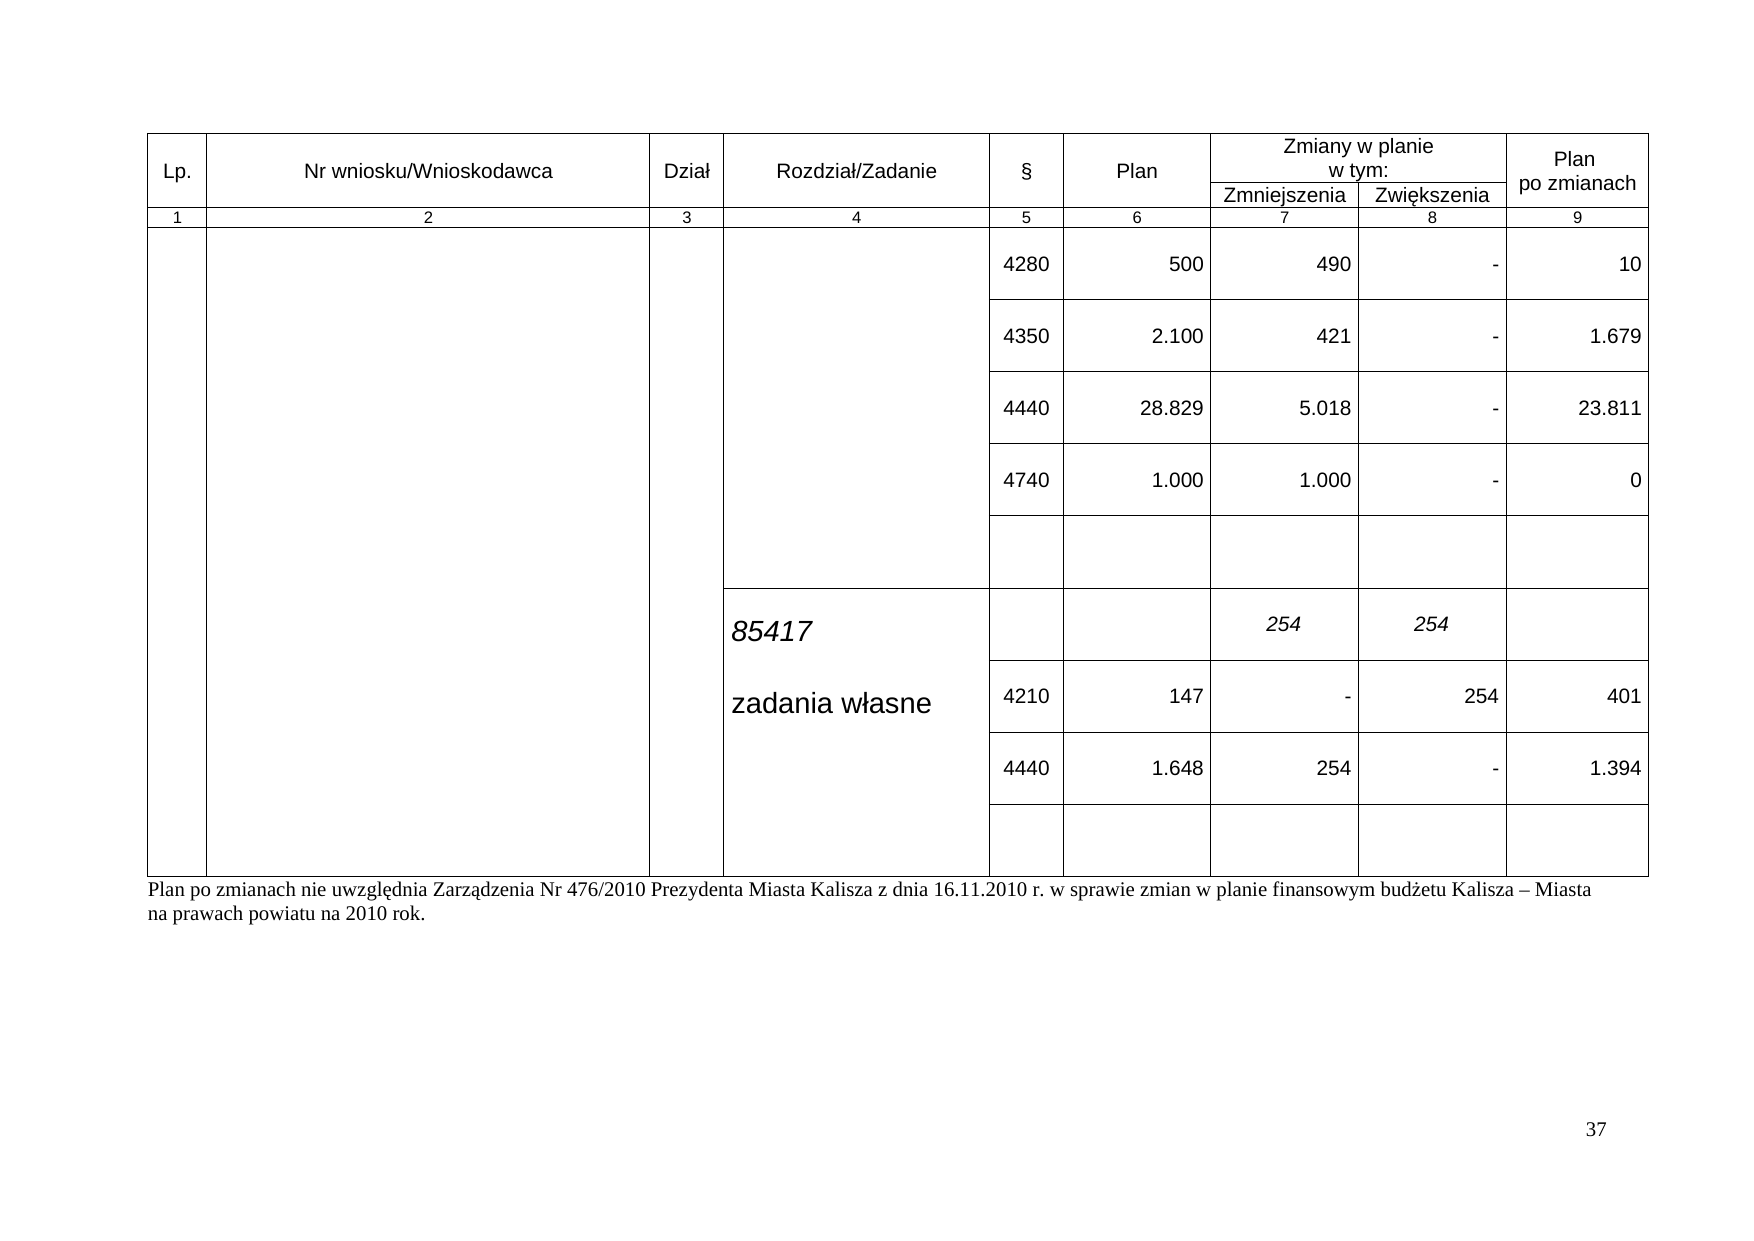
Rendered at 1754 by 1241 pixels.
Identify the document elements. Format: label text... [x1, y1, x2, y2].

table_cell 147 [1064, 661, 1210, 732]
table_header Zmiany w planie w tym: [1211, 134, 1506, 182]
table_cell 4350 [990, 300, 1063, 371]
table_cell 8 [1359, 208, 1506, 227]
table_cell [1064, 805, 1210, 876]
table_cell [724, 299, 989, 371]
table_cell [207, 443, 649, 515]
table_cell [990, 589, 1063, 659]
table_cell 1.000 [1211, 444, 1358, 515]
table_cell [650, 732, 723, 804]
table_cell 0 [1507, 444, 1648, 515]
table_header Rozdział/Zadanie [724, 134, 989, 207]
table_cell 5 [990, 208, 1063, 227]
table_cell [650, 443, 723, 515]
table_cell [724, 443, 989, 515]
table_cell [1359, 805, 1506, 876]
table_cell [148, 660, 206, 732]
table_cell [1507, 516, 1648, 587]
table_cell [207, 732, 649, 804]
table_cell [1211, 516, 1358, 587]
table_cell Zwiększenia [1359, 183, 1506, 207]
table_cell [650, 660, 723, 732]
table_cell 254 [1211, 733, 1358, 804]
table_cell 401 [1507, 661, 1648, 732]
table_header § [990, 134, 1063, 207]
table_cell 1.000 [1064, 444, 1210, 515]
table_cell [207, 588, 649, 659]
table_cell [1064, 589, 1210, 659]
table_cell 1.394 [1507, 733, 1648, 804]
table_cell - [1211, 661, 1358, 732]
table_cell 1.679 [1507, 300, 1648, 371]
table_cell [650, 588, 723, 659]
table_cell [148, 443, 206, 515]
table_cell [1211, 805, 1358, 876]
table_cell 7 [1211, 208, 1358, 227]
table_header Plan po zmianach [1507, 134, 1648, 207]
table_cell [148, 371, 206, 443]
table_cell 254 [1359, 661, 1506, 732]
table_cell [207, 804, 649, 876]
text Plan po zmianach nie uwzględnia Zarządzenia Nr 476/2010 Prezydenta Miasta Kalisza z dnia 16.11.2010 r. w sprawie zmian w planie finansowym budżetu Kalisza – Miasta na prawach powiatu na 2010 rok. [148, 877, 1606, 925]
table_cell Zmniejszenia [1211, 183, 1358, 207]
table_cell [650, 299, 723, 371]
table_cell - [1359, 733, 1506, 804]
table_cell - [1359, 444, 1506, 515]
table_header Nr wniosku/Wnioskodawca [207, 134, 649, 207]
table_cell [148, 732, 206, 804]
table_cell [724, 371, 989, 443]
table_cell 2 [207, 208, 649, 227]
table_cell [650, 228, 723, 299]
table_cell 1 [148, 208, 206, 227]
table_cell [650, 804, 723, 876]
table_cell - [1359, 300, 1506, 371]
table_cell [1507, 589, 1648, 659]
table_cell - [1359, 372, 1506, 443]
table_cell 490 [1211, 228, 1358, 299]
table_cell 4280 [990, 228, 1063, 299]
table_cell 6 [1064, 208, 1210, 227]
table_cell [724, 515, 989, 587]
table_header Lp. [148, 134, 206, 207]
table_cell 9 [1507, 208, 1648, 227]
table_cell [148, 804, 206, 876]
table_cell [1507, 805, 1648, 876]
table_cell 4210 [990, 661, 1063, 732]
table_cell [207, 299, 649, 371]
table_cell - [1359, 228, 1506, 299]
table_cell 23.811 [1507, 372, 1648, 443]
table_cell [990, 516, 1063, 587]
table_cell 3 [650, 208, 723, 227]
table_cell [650, 371, 723, 443]
table_cell 85417 [724, 589, 989, 659]
table_cell 4740 [990, 444, 1063, 515]
table_cell 4 [724, 208, 989, 227]
table_cell [724, 804, 989, 876]
table_cell [724, 732, 989, 804]
table_cell 500 [1064, 228, 1210, 299]
table_cell 421 [1211, 300, 1358, 371]
table_cell zadania własne [724, 660, 989, 732]
table_header Plan [1064, 134, 1210, 207]
table_cell [724, 228, 989, 299]
table_cell 28.829 [1064, 372, 1210, 443]
table_cell [207, 515, 649, 587]
table_cell [207, 371, 649, 443]
table_cell [207, 228, 649, 299]
table_cell [207, 660, 649, 732]
table_cell 4440 [990, 372, 1063, 443]
table_header Dział [650, 134, 723, 207]
table_cell [148, 515, 206, 587]
table_cell 4440 [990, 733, 1063, 804]
table_cell 2.100 [1064, 300, 1210, 371]
table_cell [148, 228, 206, 299]
table_cell 1.648 [1064, 733, 1210, 804]
table_cell [990, 805, 1063, 876]
table_cell [1359, 516, 1506, 587]
table_cell [148, 299, 206, 371]
table_cell [1064, 516, 1210, 587]
table_cell 10 [1507, 228, 1648, 299]
table_cell 254 [1211, 589, 1358, 659]
table_cell 5.018 [1211, 372, 1358, 443]
table_cell 254 [1359, 589, 1506, 659]
table_cell [650, 515, 723, 587]
table_cell [148, 588, 206, 659]
